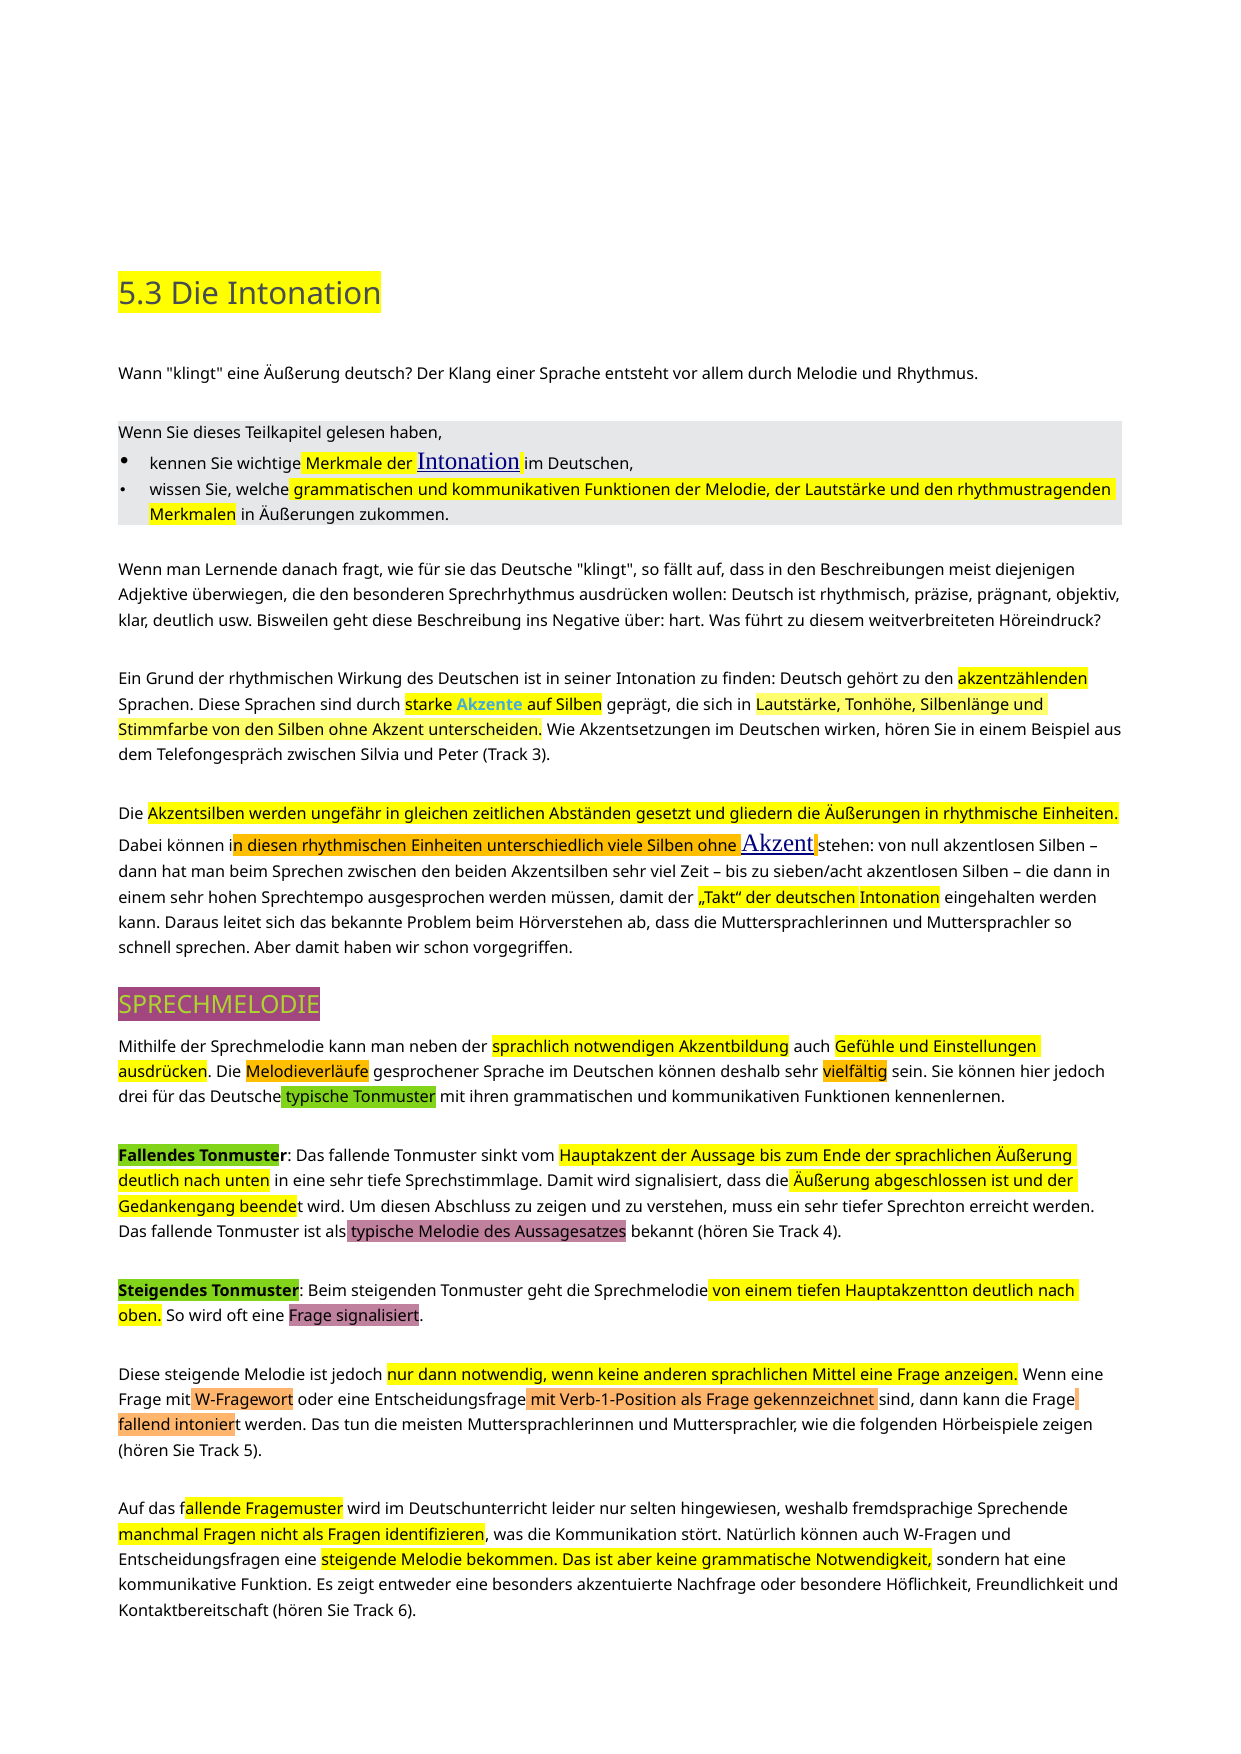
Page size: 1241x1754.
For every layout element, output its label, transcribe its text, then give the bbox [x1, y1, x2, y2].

text Wenn man Lernende danach fragt, wie für sie das Deutsche "klingt", so fällt auf, dass in den Beschreibungen meist diejenigen Adjektive überwiegen, die den besonderen Sprechrhythmus ausdrücken wollen: Deutsch ist rhythmisch, präzise, prägnant, objektiv, klar, deutlich usw. Bisweilen geht diese Beschreibung ins Negative über: hart. Was führt zu diesem weitverbreiteten Höreindruck? [118, 558, 1122, 631]
text Fallendes Tonmuster: Das fallende Tonmuster sinkt vom Hauptakzent der Aussage bis zum Ende der sprachlichen Äußerung deutlich nach unten in eine sehr tiefe Sprechstimmlage. Damit wird signalisiert, dass die Äußerung abgeschlossen ist und der Gedankengang beendet wird. Um diesen Abschluss zu zeigen und zu verstehen, muss ein sehr tiefer Sprechton erreicht werden. Das fallende Tonmuster ist als typische Melodie des Aussagesatzes bekannt (hören Sie Track 4). [118, 1144, 1122, 1242]
text Wenn Sie dieses Teilkapitel gelesen haben, [118, 421, 1122, 443]
list kennen Sie wichtige Merkmale der Intonation im Deutschen, [120, 446, 1122, 475]
text Die Akzentsilben werden ungefähr in gleichen zeitlichen Abständen gesetzt und gliedern die Äußerungen in rhythmische Einheiten. Dabei können in diesen rhythmischen Einheiten unterschiedlich viele Silben ohne Akzent stehen: von null akzentlosen Silben – dann hat man beim Sprechen zwischen den beiden Akzentsilben sehr viel Zeit – bis zu sieben/acht akzentlosen Silben – die dann in einem sehr hohen Sprechtempo ausgesprochen werden müssen, damit der „Takt“ der deutschen Intonation eingehalten werden kann. Daraus leitet sich das bekannte Problem beim Hörverstehen ab, dass die Muttersprachlerinnen und Muttersprachler so schnell sprechen. Aber damit haben wir schon vorgegriffen. [118, 802, 1122, 959]
subtitle 5.3 Die Intonation [118, 271, 1122, 313]
text Wann "klingt" eine Äußerung deutsch? Der Klang einer Sprache entsteht vor allem durch Melodie und Rhythmus. [118, 362, 1122, 384]
text Ein Grund der rhythmischen Wirkung des Deutschen ist in seiner Intonation zu finden: Deutsch gehört zu den akzentzählenden Sprachen. Diese Sprachen sind durch starke Akzente auf Silben geprägt, die sich in Lautstärke, Tonhöhe, Silbenlänge und Stimmfarbe von den Silben ohne Akzent unterscheiden. Wie Akzentsetzungen im Deutschen wirken, hören Sie in einem Beispiel aus dem Telefongespräch zwischen Silvia und Peter (Track 3). [118, 667, 1122, 766]
text Steigendes Tonmuster: Beim steigenden Tonmuster geht die Sprechmelodie von einem tiefen Hauptakzentton deutlich nach oben. So wird oft eine Frage signalisiert. [118, 1279, 1122, 1326]
list wissen Sie, welche grammatischen und kommunikativen Funktionen der Melodie, der Lautstärke und den rhythmustragenden Merkmalen in Äußerungen zukommen. [120, 475, 1122, 525]
text Mithilfe der Sprechmelodie kann man neben der sprachlich notwendigen Akzentbildung auch Gefühle und Einstellungen ausdrücken. Die Melodieverläufe gesprochener Sprache im Deutschen können deshalb sehr vielfältig sein. Sie können hier jedoch drei für das Deutsche typische Tonmuster mit ihren grammatischen und kommunikativen Funktionen kennenlernen. [118, 1035, 1122, 1108]
text Diese steigende Melodie ist jedoch nur dann notwendig, wenn keine anderen sprachlichen Mittel eine Frage anzeigen. Wenn eine Frage mit W-Fragewort oder eine Entscheidungsfrage mit Verb-1-Position als Frage gekennzeichnet sind, dann kann die Frage fallend intoniert werden. Das tun die meisten Muttersprachlerinnen und Muttersprachler, wie die folgenden Hörbeispiele zeigen (hören Sie Track 5). [118, 1362, 1122, 1461]
subtitle SPRECHMELODIE [118, 987, 1122, 1021]
text Auf das fallende Fragemuster wird im Deutschunterricht leider nur selten hingewiesen, weshalb fremdsprachige Sprechende manchmal Fragen nicht als Fragen identifizieren, was die Kommunikation stört. Natürlich können auch W-Fragen und Entscheidungsfragen eine steigende Melodie bekommen. Das ist aber keine grammatische Notwendigkeit, sondern hat eine kommunikative Funktion. Es zeigt entweder eine besonders akzentuierte Nachfrage oder besondere Höflichkeit, Freundlichkeit und Kontaktbereitschaft (hören Sie Track 6). [118, 1497, 1122, 1621]
